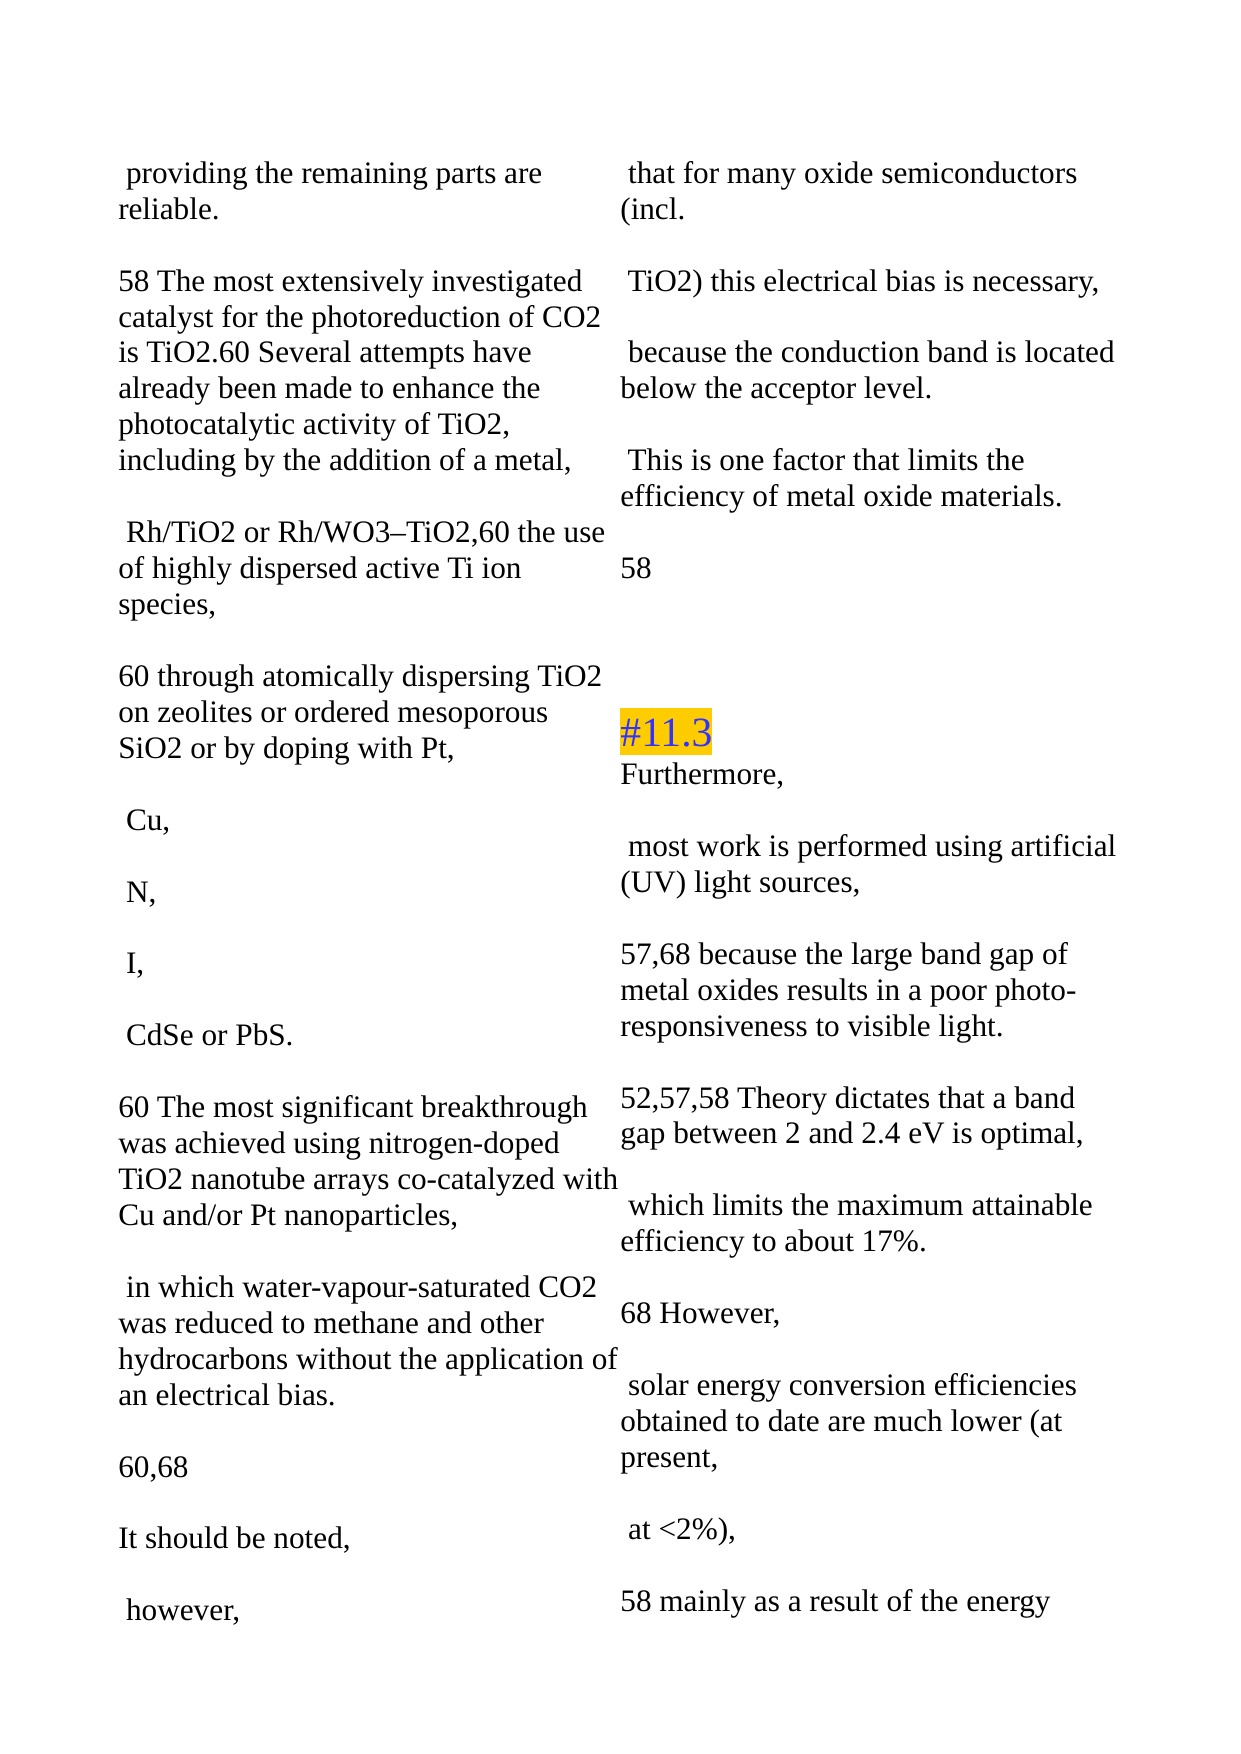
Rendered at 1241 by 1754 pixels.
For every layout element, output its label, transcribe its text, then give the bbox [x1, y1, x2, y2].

text TiO2) this electrical bias is necessary, [620, 262, 1122, 298]
text however, [118, 1592, 620, 1627]
text 58 The most extensively investigated catalyst for the photoreduction of CO2 is TiO2.60 Several attempts have already been made to enhance the photocatalytic activity of TiO2, including by the addition of a metal, [118, 262, 620, 477]
text 52,57,58 Theory dictates that a band gap between 2 and 2.4 eV is optimal, [620, 1079, 1122, 1151]
text at <2%), [620, 1510, 1122, 1546]
text because the conduction band is located below the acceptor level. [620, 334, 1122, 406]
text This is one factor that limits the efficiency of metal oxide materials. [620, 442, 1122, 513]
text that for many oxide semiconductors (incl. [620, 154, 1122, 226]
text 57,68 because the large band gap of metal oxides results in a poor photo-responsiveness to visible light. [620, 935, 1122, 1043]
text providing the remaining parts are reliable. [118, 154, 620, 226]
text most work is performed using artificial (UV) light sources, [620, 827, 1122, 899]
text 58 [620, 549, 1122, 585]
text solar energy conversion efficiencies obtained to date are much lower (at present, [620, 1366, 1122, 1474]
text Cu, [118, 801, 620, 837]
text CdSe or PbS. [118, 1017, 620, 1052]
text It should be noted, [118, 1520, 620, 1556]
text N, [118, 873, 620, 909]
text which limits the maximum attainable efficiency to about 17%. [620, 1187, 1122, 1258]
text Rh/TiO2 or Rh/WO3–TiO2,60 the use of highly dispersed active Ti ion species, [118, 513, 620, 621]
text I, [118, 945, 620, 981]
text 60 through atomically dispersing TiO2 on zeolites or ordered mesoporous SiO2 or by doping with Pt, [118, 657, 620, 765]
text 60 The most significant breakthrough was achieved using nitrogen-doped TiO2 nanotube arrays co-catalyzed with Cu and/or Pt nanoparticles, [118, 1088, 620, 1232]
text 60,68 [118, 1448, 620, 1484]
text 68 However, [620, 1294, 1122, 1330]
text 58 mainly as a result of the energy [620, 1582, 1122, 1618]
text #11.3 [620, 707, 1122, 755]
text Furthermore, [620, 755, 1122, 791]
text in which water-vapour-saturated CO2 was reduced to methane and other hydrocarbons without the application of an electrical bias. [118, 1268, 620, 1412]
